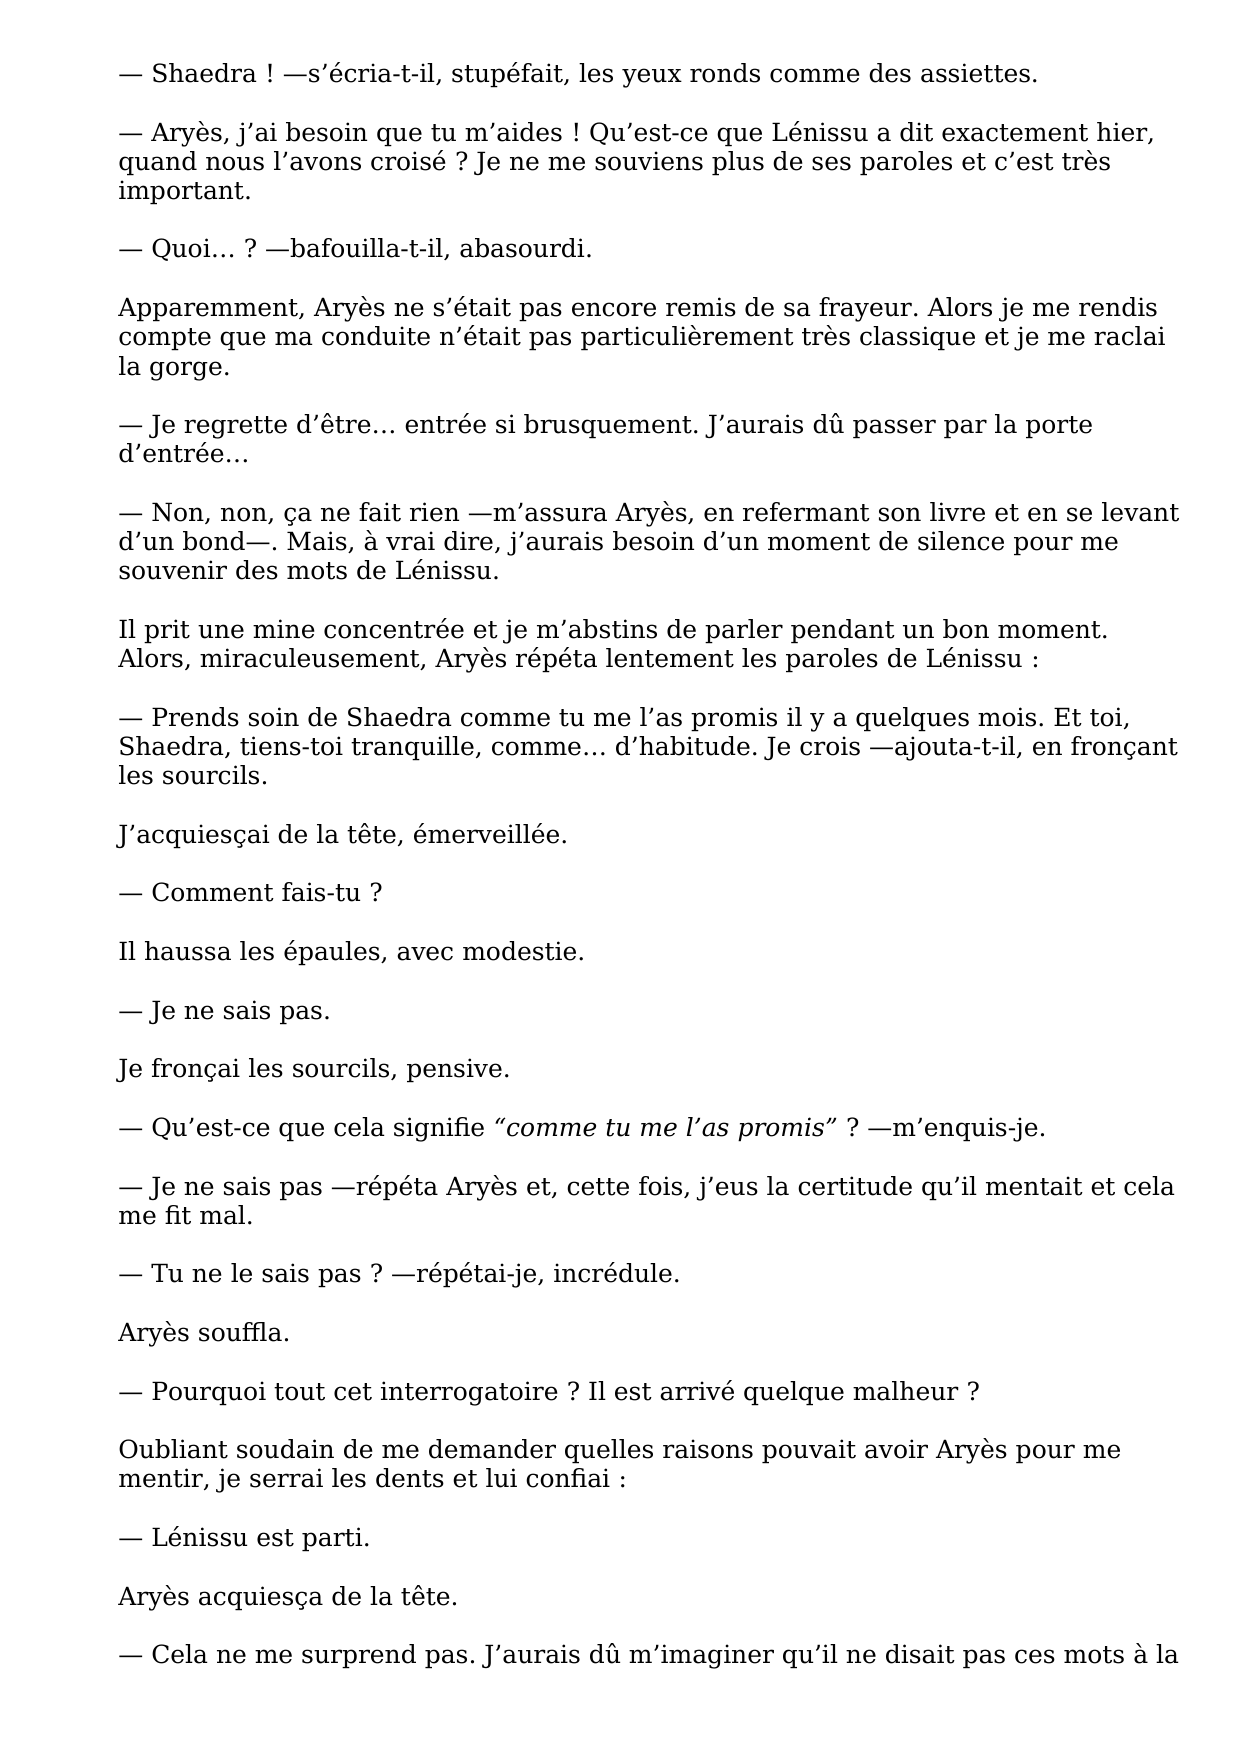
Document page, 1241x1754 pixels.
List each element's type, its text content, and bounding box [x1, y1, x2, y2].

text J’acquiesçai de la tête, émerveillée. [118, 820, 1181, 849]
text — Aryès, j’ai besoin que tu m’aides ! Qu’est-ce que Lénissu a dit exactement hier, quand nous l’avons croisé ? Je ne me souviens plus de ses paroles et c’est très important. [118, 118, 1181, 205]
text — Tu ne le sais pas ? —répétai-je, incrédule. [118, 1259, 1181, 1289]
text Il prit une mine concentrée et je m’abstins de parler pendant un bon moment. Alors, miraculeusement, Aryès répéta lentement les paroles de Lénissu : [118, 615, 1181, 673]
text — Cela ne me surprend pas. J’aurais dû m’imaginer qu’il ne disait pas ces mots à la [118, 1641, 1181, 1670]
text — Pourquoi tout cet interrogatoire ? Il est arrivé quelque malheur ? [118, 1377, 1181, 1406]
text Je fronçai les sourcils, pensive. [118, 1054, 1181, 1084]
text — Comment fais-tu ? [118, 878, 1181, 908]
text — Prends soin de Shaedra comme tu me l’as promis il y a quelques mois. Et toi, Shaedra, tiens-toi tranquille, comme… d’habitude. Je crois —ajouta-t-il, en fronçant les sourcils. [118, 703, 1181, 790]
text — Je regrette d’être… entrée si brusquement. J’aurais dû passer par la porte d’entrée… [118, 410, 1181, 469]
text — Je ne sais pas —répéta Aryès et, cette fois, j’eus la certitude qu’il mentait et cela me fit mal. [118, 1172, 1181, 1230]
text — Shaedra ! —s’écria-t-il, stupéfait, les yeux ronds comme des assiettes. [118, 59, 1181, 88]
text Oubliant soudain de me demander quelles raisons pouvait avoir Aryès pour me mentir, je serrai les dents et lui confiai : [118, 1436, 1181, 1494]
text Aryès acquiesça de la tête. [118, 1582, 1181, 1611]
text Il haussa les épaules, avec modestie. [118, 937, 1181, 966]
text Aryès souffla. [118, 1318, 1181, 1347]
text — Qu’est-ce que cela signifie “comme tu me l’as promis” ? —m’enquis-je. [118, 1113, 1181, 1142]
text — Quoi… ? —bafouilla-t-il, abasourdi. [118, 235, 1181, 264]
text — Lénissu est parti. [118, 1523, 1181, 1552]
text — Je ne sais pas. [118, 996, 1181, 1025]
text Apparemment, Aryès ne s’était pas encore remis de sa frayeur. Alors je me rendis compte que ma conduite n’était pas particulièrement très classique et je me raclai la gorge. [118, 293, 1181, 381]
text — Non, non, ça ne fait rien —m’assura Aryès, en refermant son livre et en se levant d’un bond—. Mais, à vrai dire, j’aurais besoin d’un moment de silence pour me souvenir des mots de Lénissu. [118, 498, 1181, 586]
